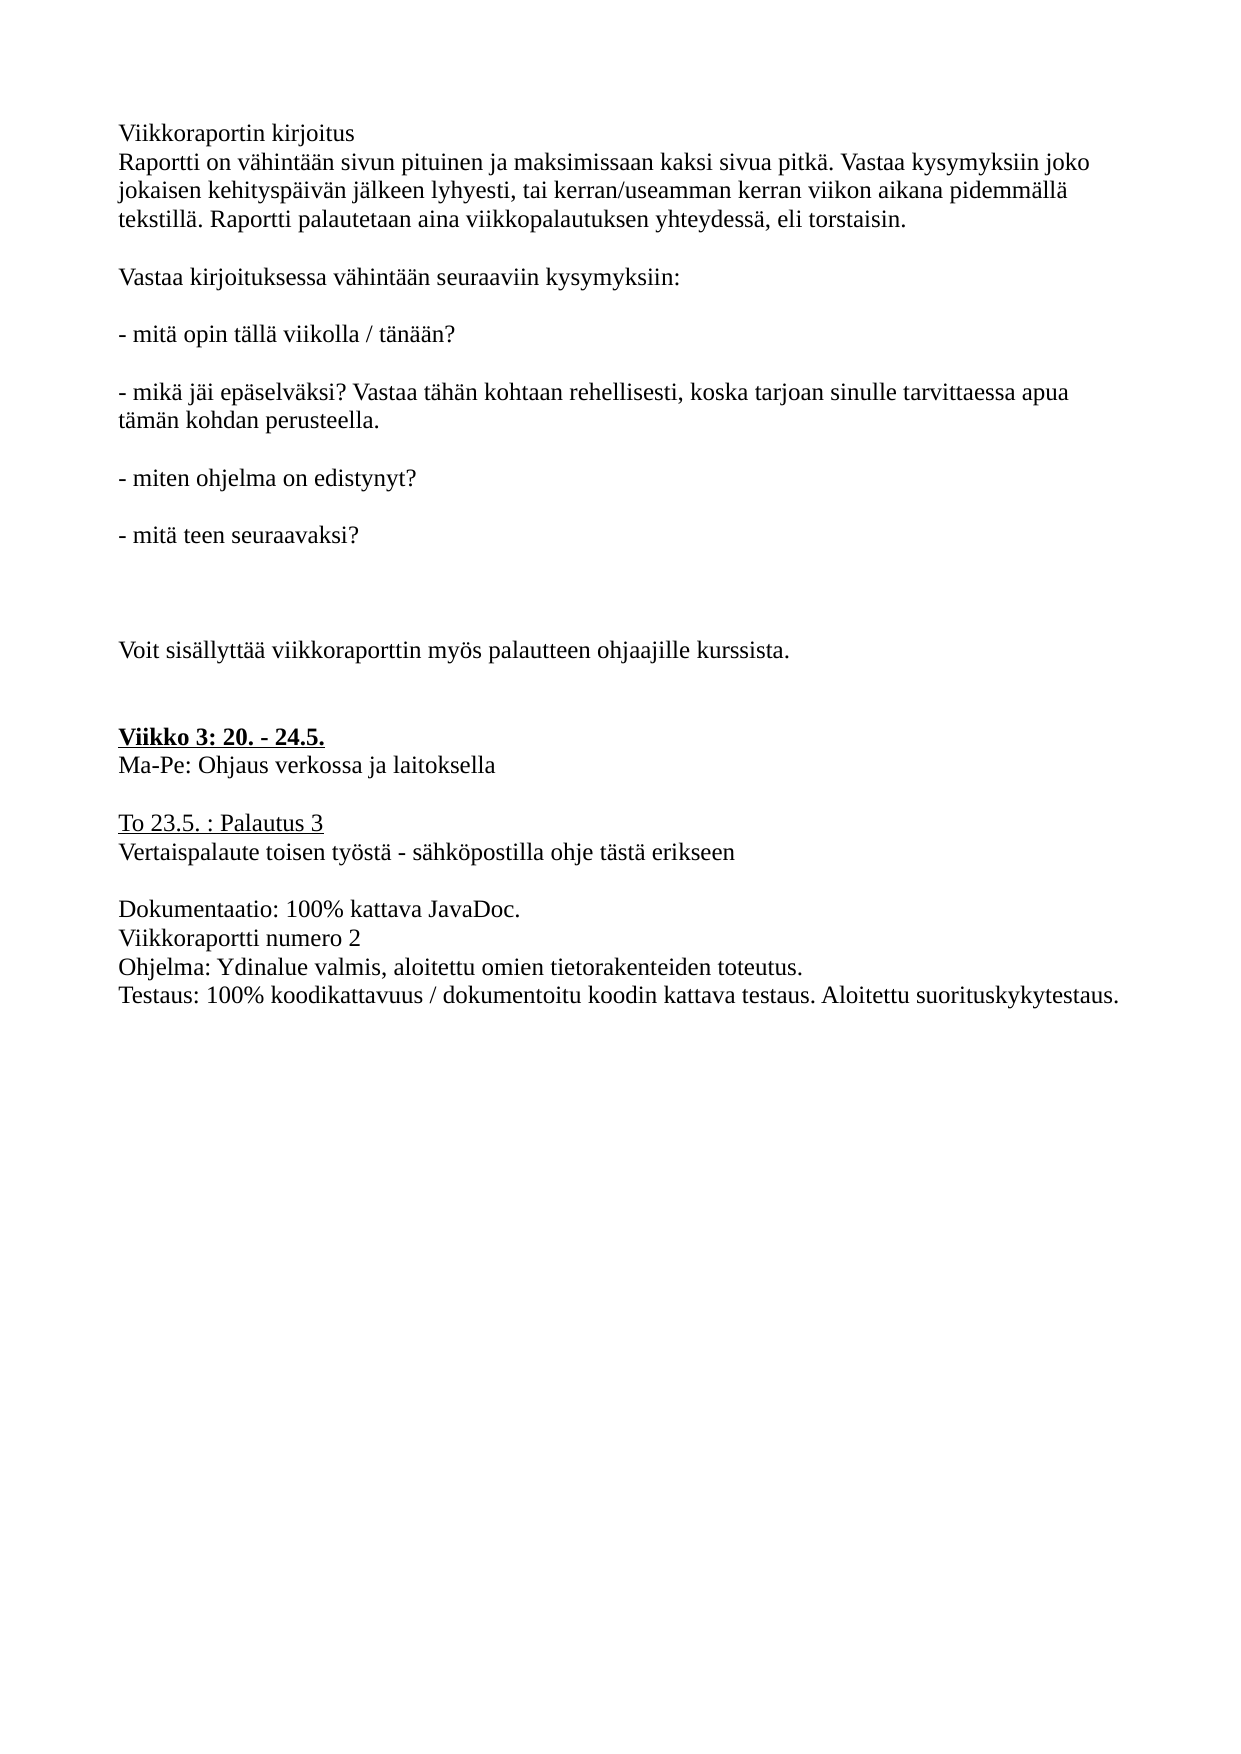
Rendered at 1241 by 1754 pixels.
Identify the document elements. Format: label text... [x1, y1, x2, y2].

text Raportti on vähintään sivun pituinen ja maksimissaan kaksi sivua pitkä. Vastaa kysymyksiin joko jokaisen kehityspäivän jälkeen lyhyesti, tai kerran/useamman kerran viikon aikana pidemmällä tekstillä. Raportti palautetaan aina viikkopalautuksen yhteydessä, eli torstaisin. [118, 147, 1122, 233]
text Testaus: 100% koodikattavuus / dokumentoitu koodin kattava testaus. Aloitettu suorituskykytestaus. [118, 981, 1122, 1009]
text Vastaa kirjoituksessa vähintään seuraaviin kysymyksiin: [118, 262, 1122, 291]
text - mitä teen seuraavaksi? [118, 521, 1122, 549]
text Ohjelma: Ydinalue valmis, aloitettu omien tietorakenteiden toteutus. [118, 952, 1122, 981]
text To 23.5. : Palautus 3 [118, 808, 1122, 837]
text - mitä opin tällä viikolla / tänään? [118, 319, 1122, 348]
text Viikkoraportti numero 2 [118, 923, 1122, 952]
text Dokumentaatio: 100% kattava JavaDoc. [118, 894, 1122, 923]
text Viikko 3: 20. - 24.5. [118, 722, 1122, 751]
text Ma-Pe: Ohjaus verkossa ja laitoksella [118, 751, 1122, 779]
text Vertaispalaute toisen työstä - sähköpostilla ohje tästä erikseen [118, 837, 1122, 866]
text - mikä jäi epäselväksi? Vastaa tähän kohtaan rehellisesti, koska tarjoan sinulle tarvittaessa apua tämän kohdan perusteella. [118, 377, 1122, 434]
text Viikkoraportin kirjoitus [118, 118, 1122, 147]
text Voit sisällyttää viikkoraporttin myös palautteen ohjaajille kurssista. [118, 636, 1122, 664]
text - miten ohjelma on edistynyt? [118, 463, 1122, 492]
